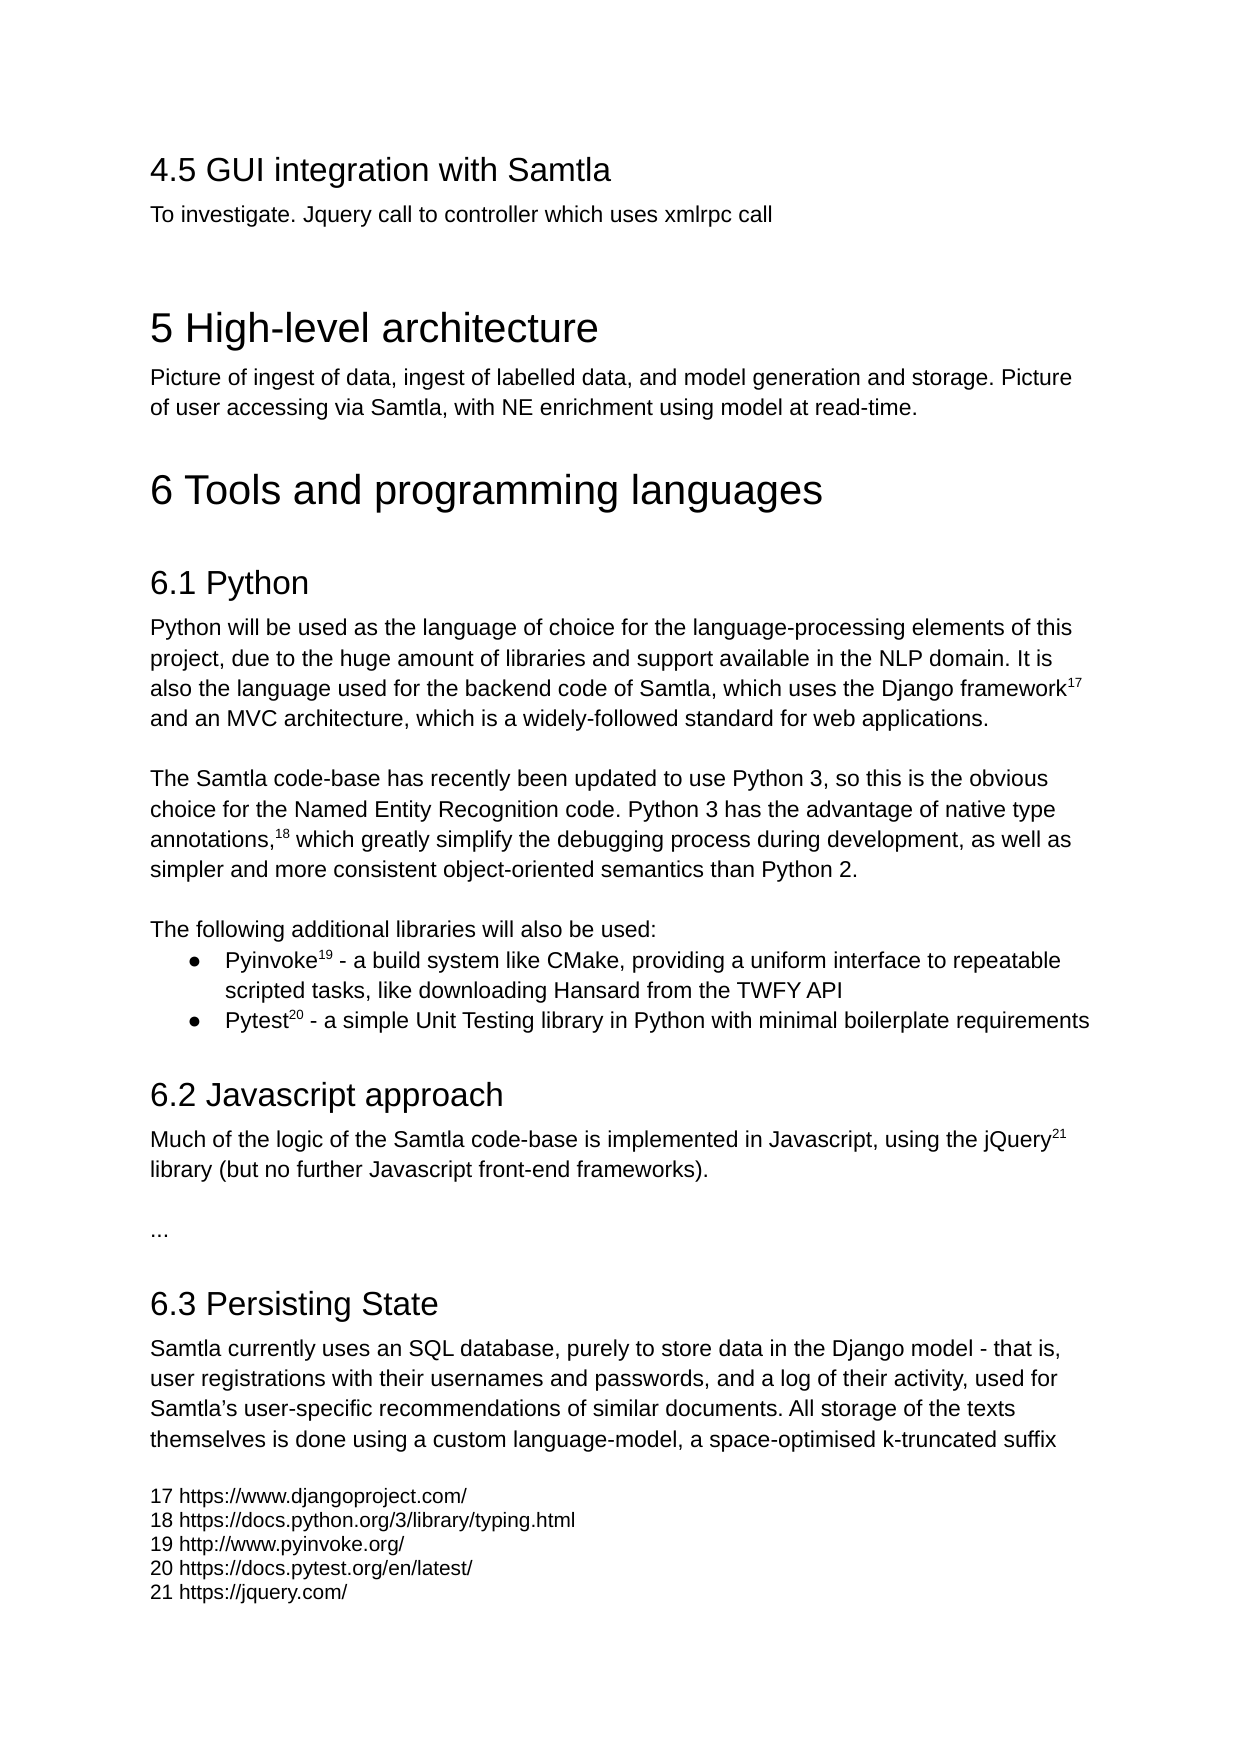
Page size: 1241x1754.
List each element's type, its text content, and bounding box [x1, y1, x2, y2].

list https://docs.pytest.org/en/latest/ [150, 1556, 1090, 1580]
text The Samtla code-base has recently been updated to use Python 3, so this is the obvious choice for the Named Entity Recognition code. Python 3 has the advantage of native type annotations, which greatly simplify the debugging process during development, as well as simpler and more consistent object-oriented semantics than Python 2. [150, 765, 1090, 882]
subtitle 4.5 GUI integration with Samtla [150, 150, 1090, 188]
list http://www.pyinvoke.org/ [150, 1532, 1090, 1556]
subtitle 5 High-level architecture [150, 303, 1090, 351]
text The following additional libraries will also be used: [150, 916, 1090, 943]
list Pytest - a simple Unit Testing library in Python with minimal boilerplate requirements [187, 1007, 1090, 1033]
subtitle 6.1 Python [150, 563, 1090, 602]
subtitle 6 Tools and programming languages [150, 466, 1090, 513]
list Pyinvoke - a build system like CMake, providing a uniform interface to repeatable scripted tasks, like downloading Hansard from the TWFY API [187, 947, 1090, 1003]
text Picture of ingest of data, ingest of labelled data, and model generation and storage. Picture of user accessing via Samtla, with NE enrichment using model at read-time. [150, 363, 1090, 420]
text Samtla currently uses an SQL database, purely to store data in the Django model - that is, user registrations with their usernames and passwords, and a log of their activity, used for Samtla’s user-specific recommendations of similar documents. All storage of the texts themselves is done using a custom language-model, a space-optimised k-truncated suffix [150, 1335, 1090, 1452]
text https://jquery.com/ [150, 1580, 1090, 1604]
text Python will be used as the language of choice for the language-processing elements of this project, due to the huge amount of libraries and support available in the NLP domain. It is also the language used for the backend code of Samtla, which uses the Django framework and an MVC architecture, which is a widely-followed standard for web applications. [150, 614, 1090, 731]
text Much of the logic of the Samtla code-base is implemented in Javascript, using the jQuery library (but no further Javascript front-end frameworks). [150, 1126, 1090, 1182]
text https://www.djangoproject.com/ [150, 1484, 1090, 1508]
text To investigate. Jquery call to controller which uses xmlrpc call [150, 201, 1090, 227]
subtitle 6.2 Javascript approach [150, 1075, 1090, 1113]
subtitle 6.3 Persisting State [150, 1284, 1090, 1322]
text https://docs.python.org/3/library/typing.html [150, 1508, 1090, 1532]
text ... [150, 1216, 1090, 1243]
